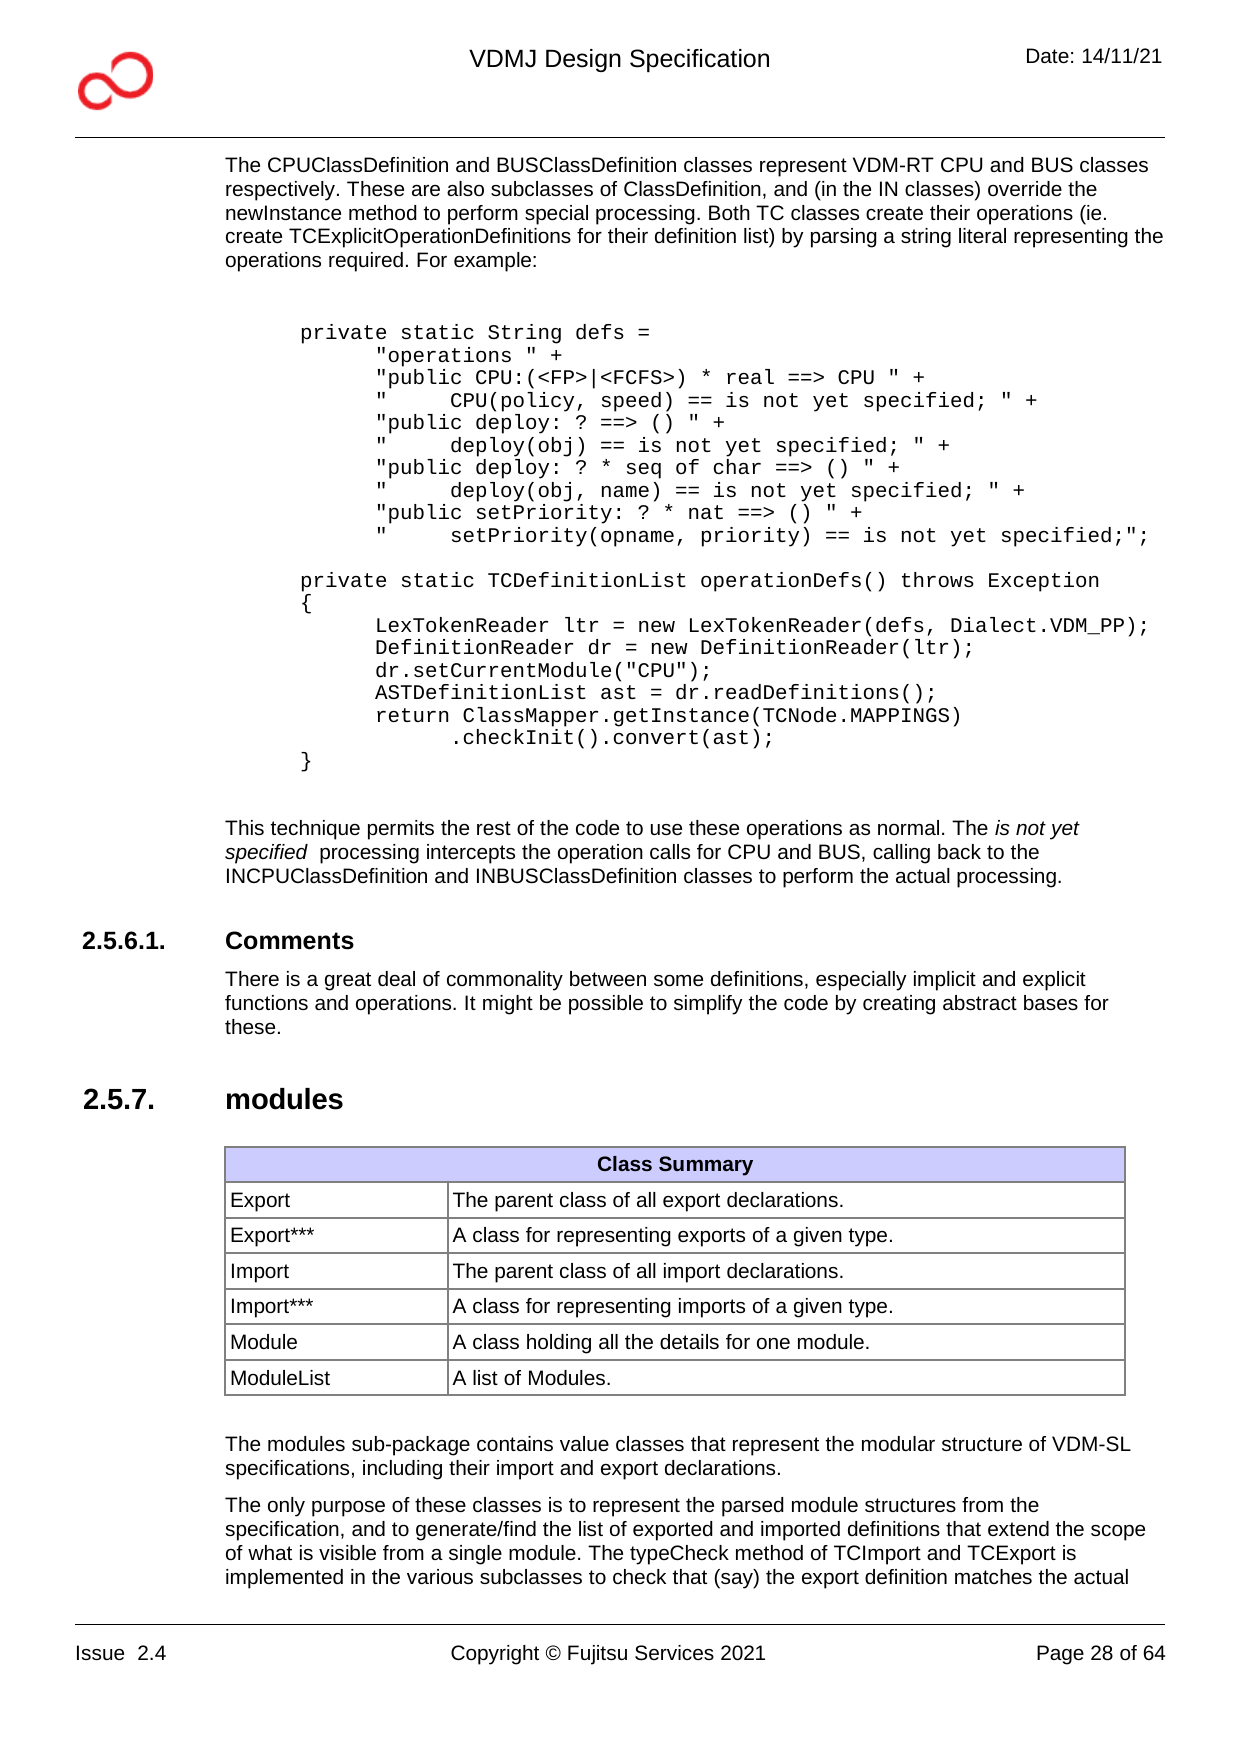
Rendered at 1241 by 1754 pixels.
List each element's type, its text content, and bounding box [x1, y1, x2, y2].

text This technique permits the rest of the code to use these operations as normal. The is not yet specified processing intercepts the operation calls for CPU and BUS, calling back to the INCPUClassDefinition and INBUSClassDefinition classes to perform the actual processing. [225, 817, 1165, 888]
text " deploy(obj) == is not yet specified; " + [225, 434, 1165, 457]
table_cell The parent class of all import declarations. [449, 1254, 1124, 1288]
text dr.setCurrentModule("CPU"); [225, 659, 1165, 682]
text "public setPriority: ? * nat ==> () " + [225, 502, 1165, 524]
picture [78, 44, 153, 120]
text The only purpose of these classes is to represent the parsed module structures from the specification, and to generate/find the list of exported and imported definitions that extend the scope of what is visible from a single module. The typeCheck method of TCImport and TCExport is implemented in the various subclasses to check that (say) the export definition matches the actual [225, 1493, 1165, 1589]
table_cell The parent class of all export declarations. [449, 1183, 1124, 1217]
text " setPriority(opname, priority) == is not yet specified;"; [225, 524, 1165, 547]
text DefinitionReader dr = new DefinitionReader(ltr); [225, 637, 1165, 659]
text } [225, 749, 1165, 772]
text .checkInit().convert(ast); [225, 727, 1165, 749]
text The modules sub-package contains value classes that represent the modular structure of VDM-SL specifications, including their import and export declarations. [225, 1433, 1165, 1481]
text " CPU(policy, speed) == is not yet specified; " + [225, 389, 1165, 412]
text "public deploy: ? * seq of char ==> () " + [225, 457, 1165, 479]
table_cell A list of Modules. [449, 1361, 1124, 1394]
subtitle Comments [75, 926, 1165, 955]
text LexTokenReader ltr = new LexTokenReader(defs, Dialect.VDM_PP); [225, 614, 1165, 637]
text ASTDefinitionList ast = dr.readDefinitions(); [225, 682, 1165, 704]
table_cell Module [226, 1325, 447, 1359]
text "operations " + [225, 344, 1165, 367]
text return ClassMapper.getInstance(TCNode.MAPPINGS) [225, 704, 1165, 727]
table_cell A class for representing imports of a given type. [449, 1290, 1124, 1323]
text "public CPU:(<FP>|<FCFS>) * real ==> CPU " + [225, 367, 1165, 389]
table_cell A class holding all the details for one module. [449, 1325, 1124, 1359]
text "public deploy: ? ==> () " + [225, 412, 1165, 434]
text private static String defs = [225, 322, 1165, 344]
table_cell Export [226, 1183, 447, 1217]
table_cell ModuleList [226, 1361, 447, 1394]
table_header Class Summary [226, 1148, 1124, 1181]
table_cell Export*** [226, 1219, 447, 1252]
subtitle modules [75, 1082, 1165, 1116]
text There is a great deal of commonality between some definitions, especially implicit and explicit functions and operations. It might be possible to simplify the code by creating abstract bases for these. [225, 968, 1165, 1039]
text private static TCDefinitionList operationDefs() throws Exception [225, 569, 1165, 592]
text " deploy(obj, name) == is not yet specified; " + [225, 479, 1165, 502]
text The CPUClassDefinition and BUSClassDefinition classes represent VDM-RT CPU and BUS classes respectively. These are also subclasses of ClassDefinition, and (in the IN classes) override the newInstance method to perform special processing. Both TC classes create their operations (ie. create TCExplicitOperationDefinitions for their definition list) by parsing a string literal representing the operations required. For example: [225, 153, 1165, 273]
table_cell A class for representing exports of a given type. [449, 1219, 1124, 1252]
text { [225, 592, 1165, 614]
table_cell Import*** [226, 1290, 447, 1323]
table_cell Import [226, 1254, 447, 1288]
